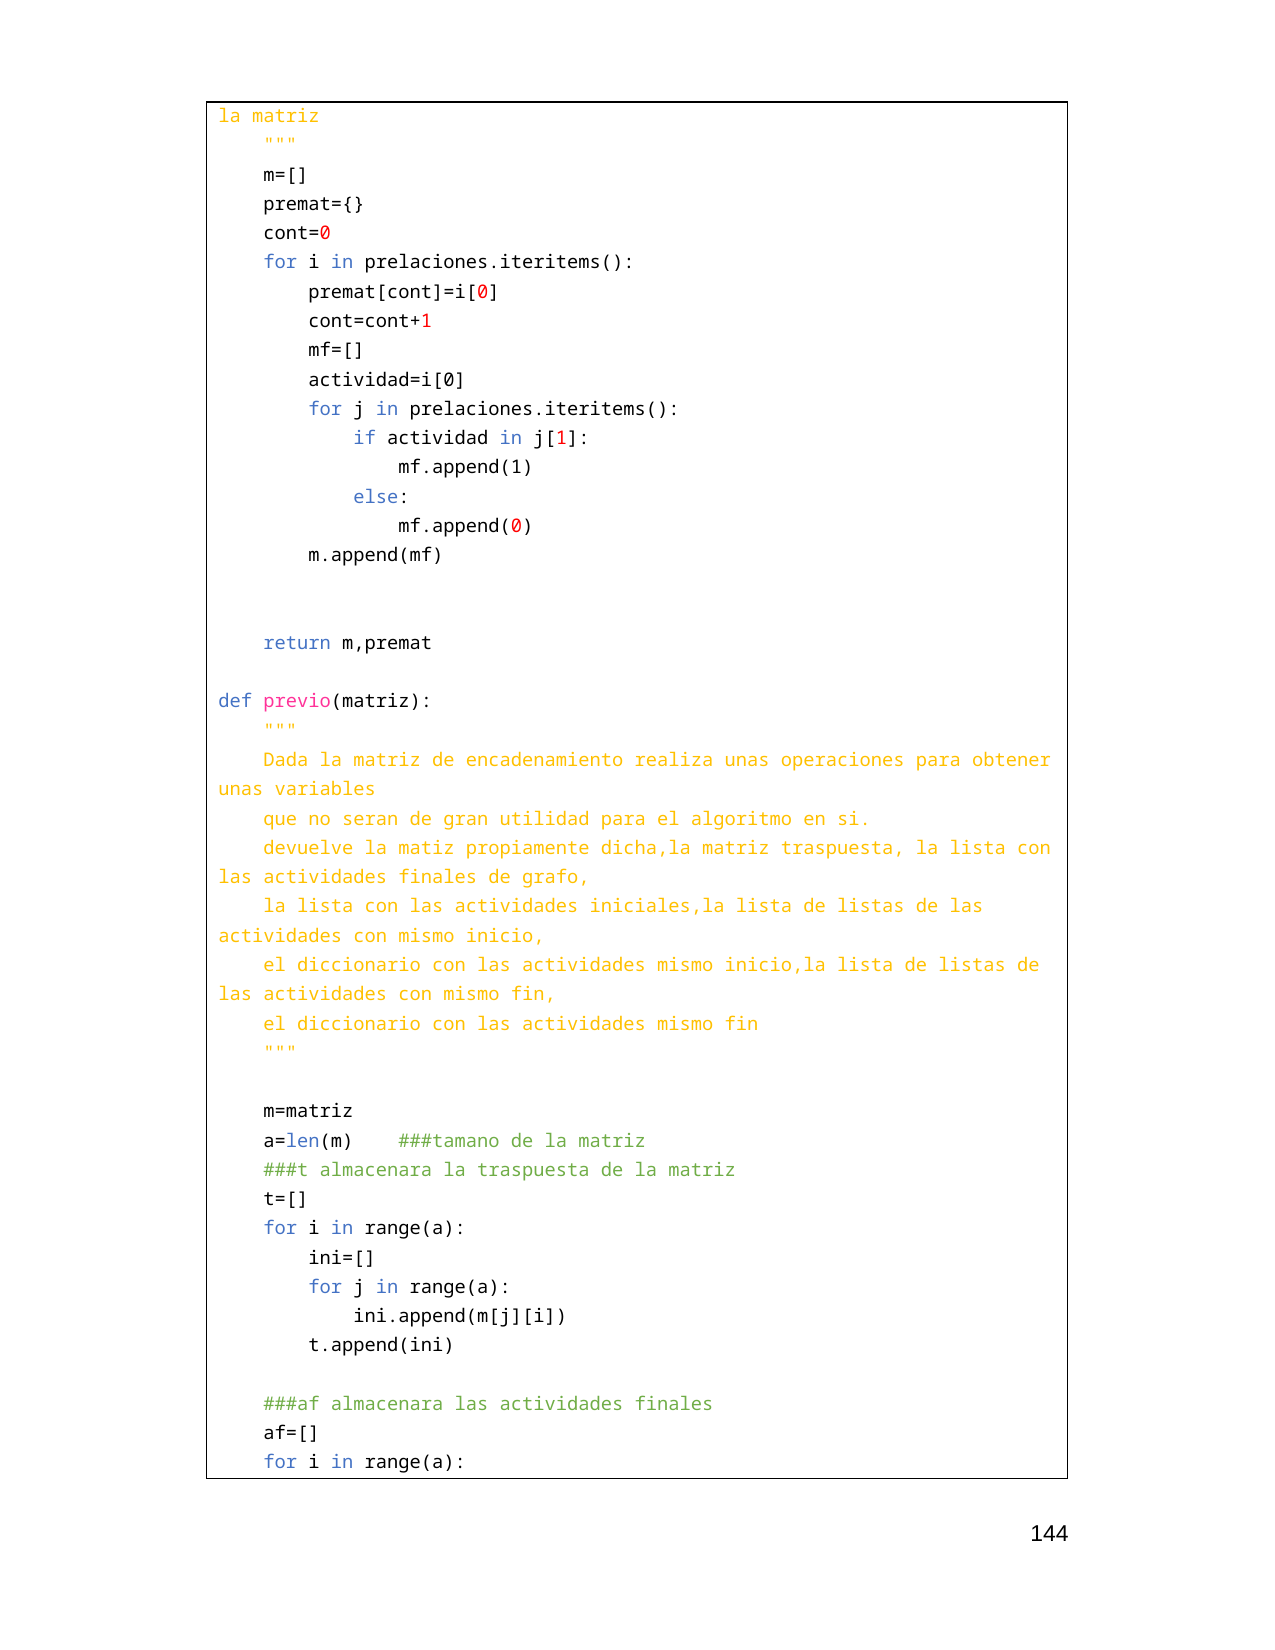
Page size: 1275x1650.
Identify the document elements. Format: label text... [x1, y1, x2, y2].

table_header la matriz """ m=[] premat={} cont=0 for i in prelaciones.iteritems(): premat[cont]=i[0] cont=cont+1 mf=[] actividad=i[0] for j in prelaciones.iteritems(): if actividad in j[1]: mf.append(1) else: mf.append(0) m.append(mf) return m,premat def previo(matriz): """ Dada la matriz de encadenamiento realiza unas operaciones para obtener unas variables que no seran de gran utilidad para el algoritmo en si. devuelve la matiz propiamente dicha,la matriz traspuesta, la lista con las actividades finales de grafo, la lista con las actividades iniciales,la lista de listas de las actividades con mismo inicio, el diccionario con las actividades mismo inicio,la lista de listas de las actividades con mismo fin, el diccionario con las actividades mismo fin """ m=matriz a=len(m) ###tamano de la matriz ###t almacenara la traspuesta de la matriz t=[] for i in range(a): ini=[] for j in range(a): ini.append(m[j][i]) t.append(ini) ###af almacenara las actividades finales af=[] for i in range(a): [207, 103, 1067, 1478]
